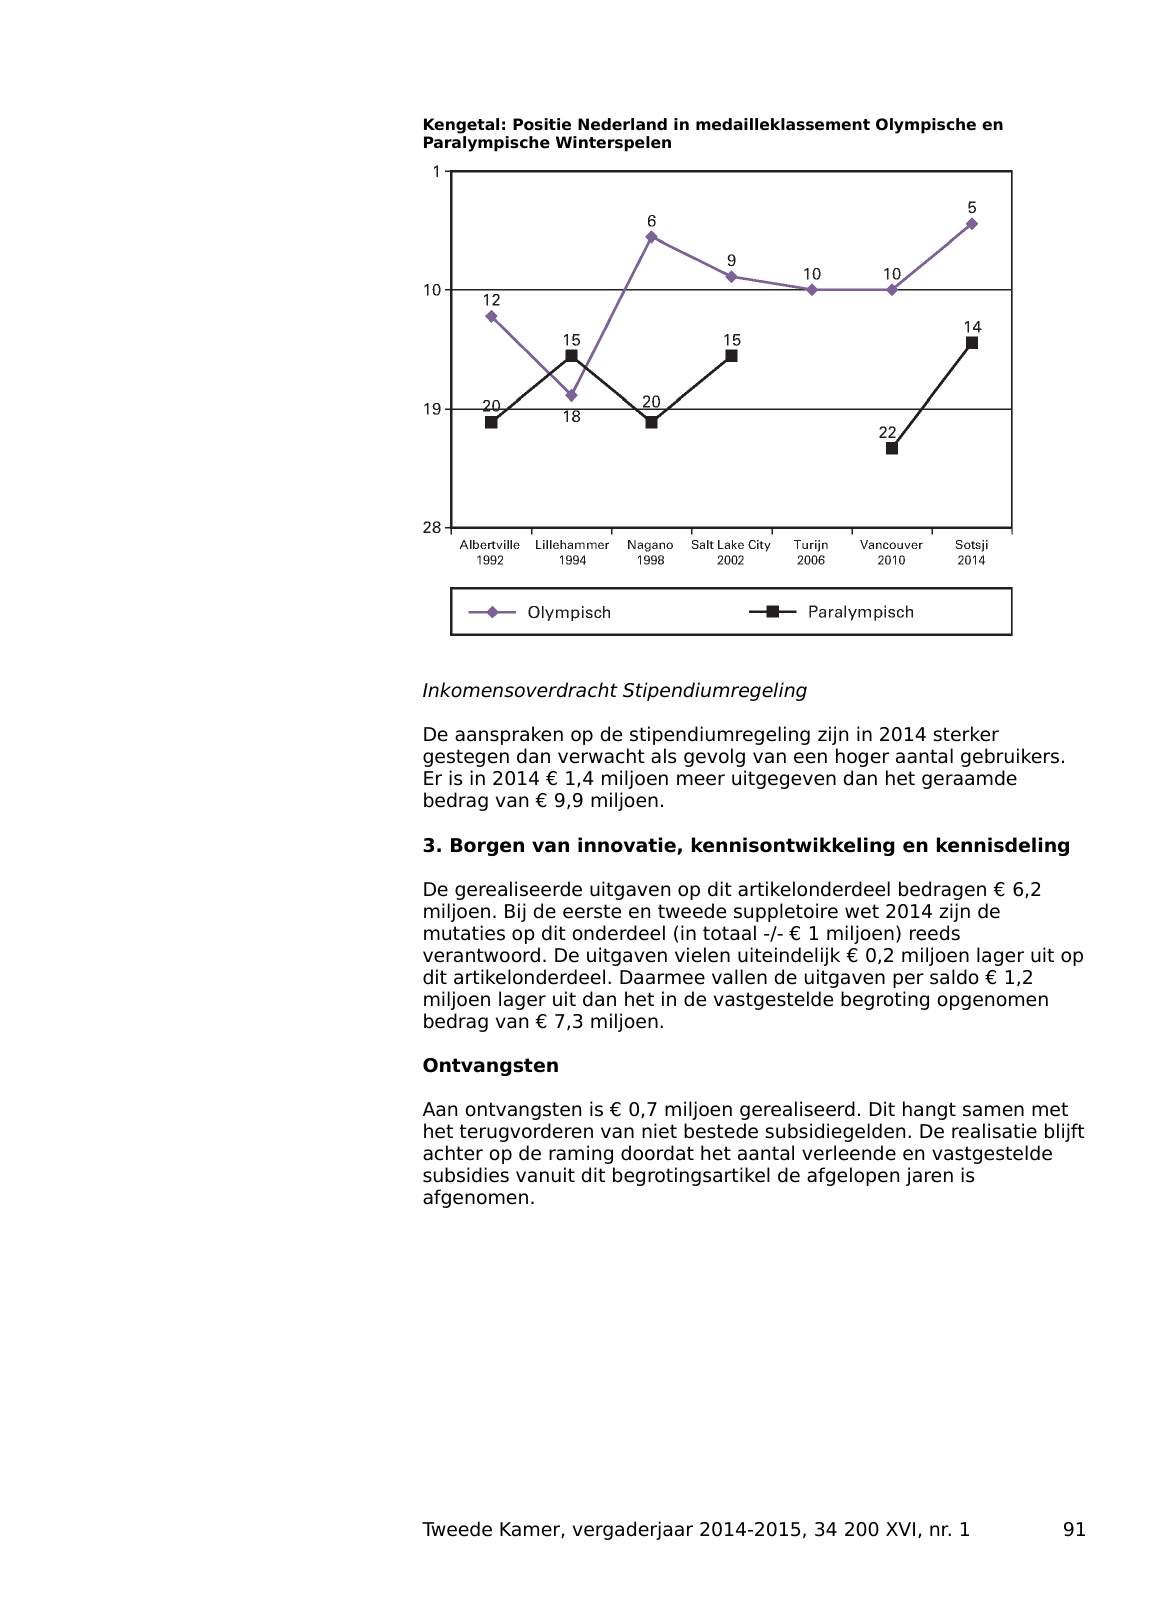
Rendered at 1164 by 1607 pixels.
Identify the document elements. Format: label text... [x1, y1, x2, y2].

text De gerealiseerde uitgaven op dit artikelonderdeel bedragen € 6,2 miljoen. Bij de eerste en tweede suppletoire wet 2014 zijn de mutaties op dit onderdeel (in totaal -/- € 1 miljoen) reeds verantwoord. De uitgaven vielen uiteindelijk € 0,2 miljoen lager uit op dit artikelonderdeel. Daarmee vallen de uitgaven per saldo € 1,2 miljoen lager uit dan het in de vastgestelde begroting opgenomen bedrag van € 7,3 miljoen. [422, 879, 1087, 1032]
subtitle 3. Borgen van innovatie, kennisontwikkeling en kennisdeling [422, 834, 1087, 856]
text Aan ontvangsten is € 0,7 miljoen gerealiseerd. Dit hangt samen met het terugvorderen van niet bestede subsidiegelden. De realisatie blijft achter op de raming doordat het aantal verleende en vastgestelde subsidies vanuit dit begrotingsartikel de afgelopen jaren is afgenomen. [422, 1099, 1087, 1209]
text De aanspraken op de stipendiumregeling zijn in 2014 sterker gestegen dan verwacht als gevolg van een hoger aantal gebruikers. Er is in 2014 € 1,4 miljoen meer uitgegeven dan het geraamde bedrag van € 9,9 miljoen. [422, 724, 1087, 812]
subtitle Inkomensoverdracht Stipendiumregeling [422, 680, 1087, 702]
text Kengetal: Positie Nederland in medailleklassement Olympische en Paralympische Winterspelen [422, 116, 1013, 152]
picture [422, 163, 1013, 636]
subtitle Ontvangsten [422, 1055, 1087, 1077]
